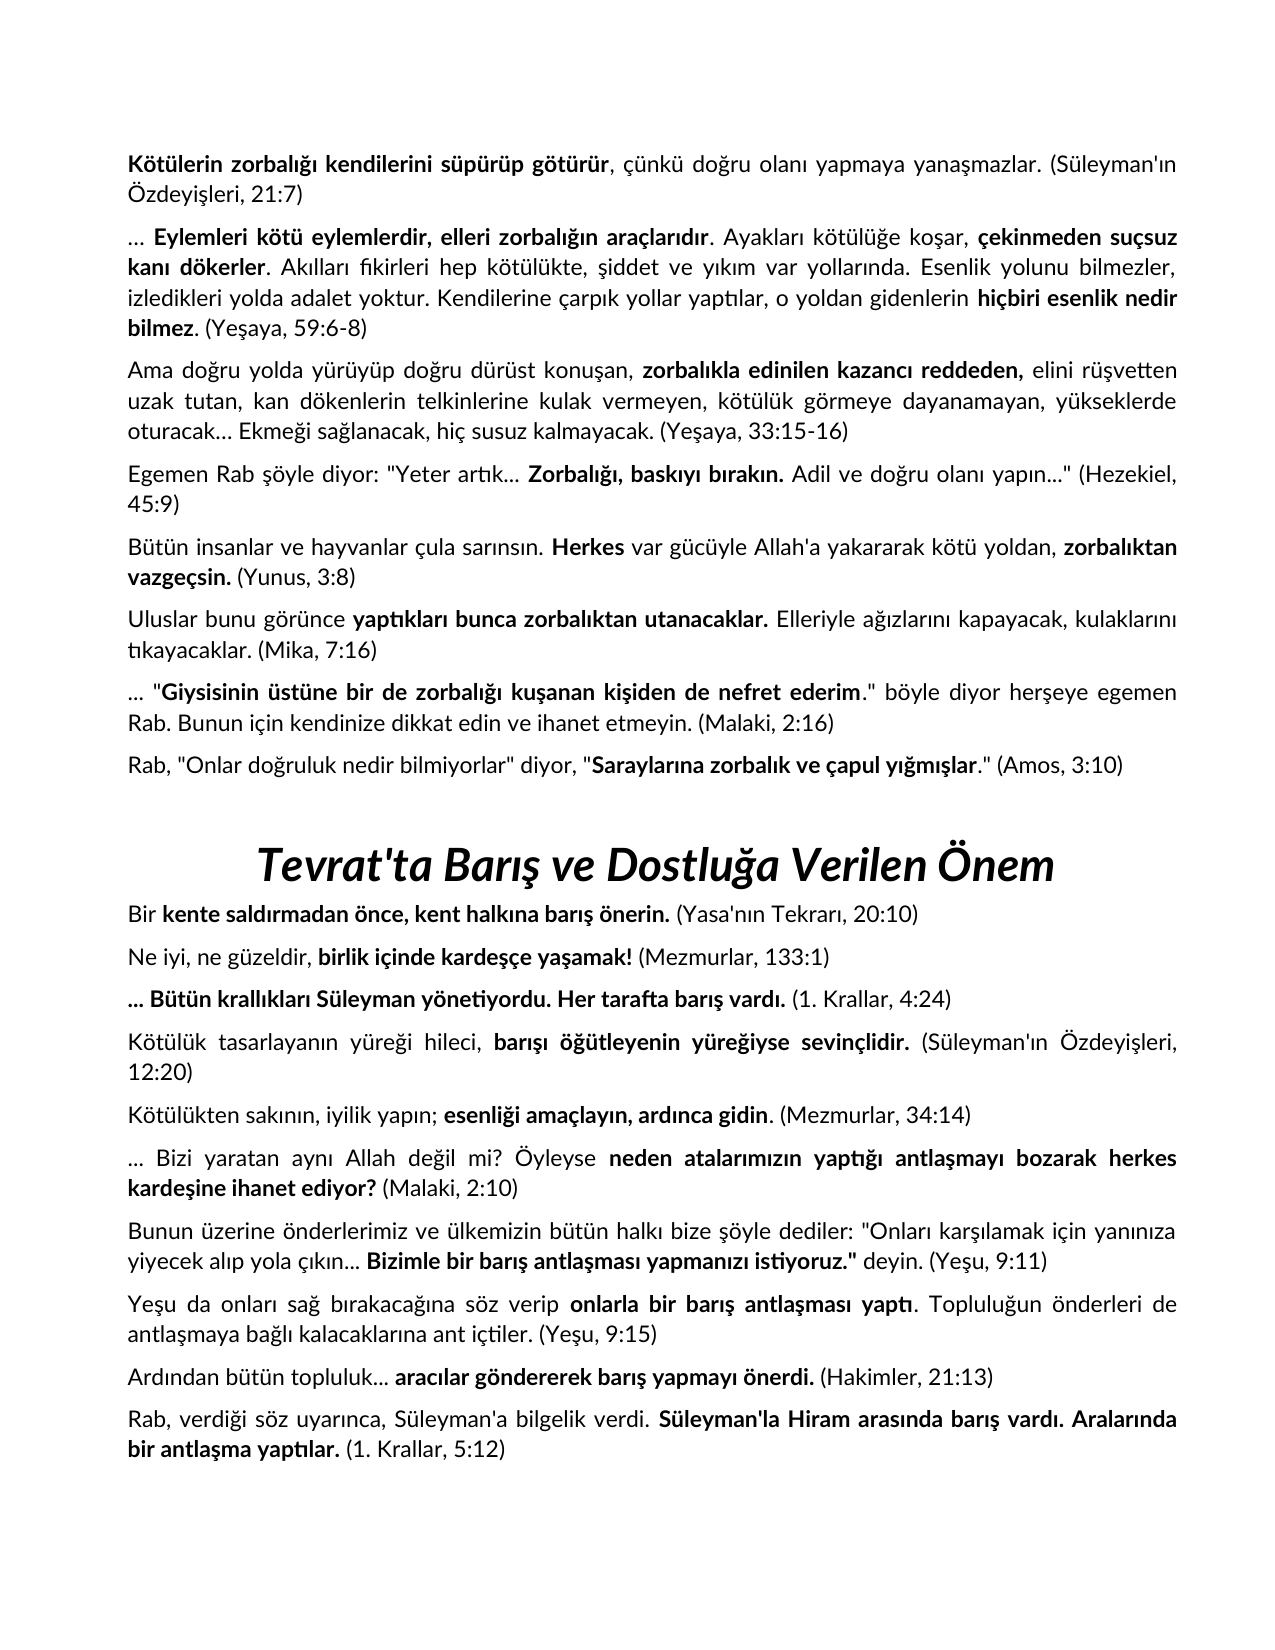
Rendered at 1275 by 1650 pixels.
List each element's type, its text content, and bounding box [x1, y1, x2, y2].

text ... Bütün krallıkları Süleyman yönetiyordu. Her tarafta barış vardı. (1. Krallar, 4:24) [127, 985, 1177, 1013]
text Bunun üzerine önderlerimiz ve ülkemizin bütün halkı bize şöyle dediler: "Onları karşılamak için yanınıza yiyecek alıp yola çıkın... Bizimle bir barış antlaşması yapmanızı istiyoruz." deyin. (Yeşu, 9:11) [127, 1216, 1177, 1274]
text ... "Giysisinin üstüne bir de zorbalığı kuşanan kişiden de nefret ederim." böyle diyor herşeye egemen Rab. Bunun için kendinize dikkat edin ve ihanet etmeyin. (Malaki, 2:16) [127, 678, 1177, 736]
text … Eylemleri kötü eylemlerdir, elleri zorbalığın araçlarıdır. Ayakları kötülüğe koşar, çekinmeden suçsuz kanı dökerler. Akılları fikirleri hep kötülükte, şiddet ve yıkım var yollarında. Esenlik yolunu bilmezler, izledikleri yolda adalet yoktur. Kendilerine çarpık yollar yaptılar, o yoldan gidenlerin hiçbiri esenlik nedir bilmez. (Yeşaya, 59:6-8) [127, 223, 1177, 341]
text Egemen Rab şöyle diyor: "Yeter artık... Zorbalığı, baskıyı bırakın. Adil ve doğru olanı yapın..." (Hezekiel, 45:9) [127, 459, 1177, 517]
text Yeşu da onları sağ bırakacağına söz verip onlarla bir barış antlaşması yaptı. Topluluğun önderleri de antlaşmaya bağlı kalacaklarına ant içtiler. (Yeşu, 9:15) [127, 1289, 1177, 1347]
text Bir kente saldırmadan önce, kent halkına barış önerin. (Yasa'nın Tekrarı, 20:10) [127, 900, 1177, 927]
text Bütün insanlar ve hayvanlar çula sarınsın. Herkes var gücüyle Allah'a yakararak kötü yoldan, zorbalıktan vazgeçsin. (Yunus, 3:8) [127, 532, 1177, 590]
text Uluslar bunu görünce yaptıkları bunca zorbalıktan utanacaklar. Elleriyle ağızlarını kapayacak, kulaklarını tıkayacaklar. (Mika, 7:16) [127, 605, 1177, 663]
text Kötülükten sakının, iyilik yapın; esenliği amaçlayın, ardınca gidin. (Mezmurlar, 34:14) [127, 1101, 1177, 1128]
text Kötülük tasarlayanın yüreği hileci, barışı öğütleyenin yüreğiyse sevinçlidir. (Süleyman'ın Özdeyişleri, 12:20) [127, 1028, 1177, 1086]
text ... Bizi yaratan aynı Allah değil mi? Öyleyse neden atalarımızın yaptığı antlaşmayı bozarak herkes kardeşine ihanet ediyor? (Malaki, 2:10) [127, 1143, 1177, 1201]
text Ama doğru yolda yürüyüp doğru dürüst konuşan, zorbalıkla edinilen kazancı reddeden, elini rüşvetten uzak tutan, kan dökenlerin telkinlerine kulak vermeyen, kötülük görmeye dayanamayan, yükseklerde oturacak… Ekmeği sağlanacak, hiç susuz kalmayacak. (Yeşaya, 33:15-16) [127, 356, 1177, 444]
text Kötülerin zorbalığı kendilerini süpürüp götürür, çünkü doğru olanı yapmaya yanaşmazlar. (Süleyman'ın Özdeyişleri, 21:7) [127, 150, 1177, 208]
text Ardından bütün topluluk... aracılar göndererek barış yapmayı önerdi. (Hakimler, 21:13) [127, 1362, 1177, 1390]
subtitle Tevrat'ta Barış ve Dostluğa Verilen Önem [112, 836, 1200, 891]
text Ne iyi, ne güzeldir, birlik içinde kardeşçe yaşamak! (Mezmurlar, 133:1) [127, 942, 1177, 970]
text Rab, "Onlar doğruluk nedir bilmiyorlar" diyor, "Saraylarına zorbalık ve çapul yığmışlar." (Amos, 3:10) [127, 751, 1177, 778]
text Rab, verdiği söz uyarınca, Süleyman'a bilgelik verdi. Süleyman'la Hiram arasında barış vardı. Aralarında bir antlaşma yaptılar. (1. Krallar, 5:12) [127, 1405, 1177, 1463]
